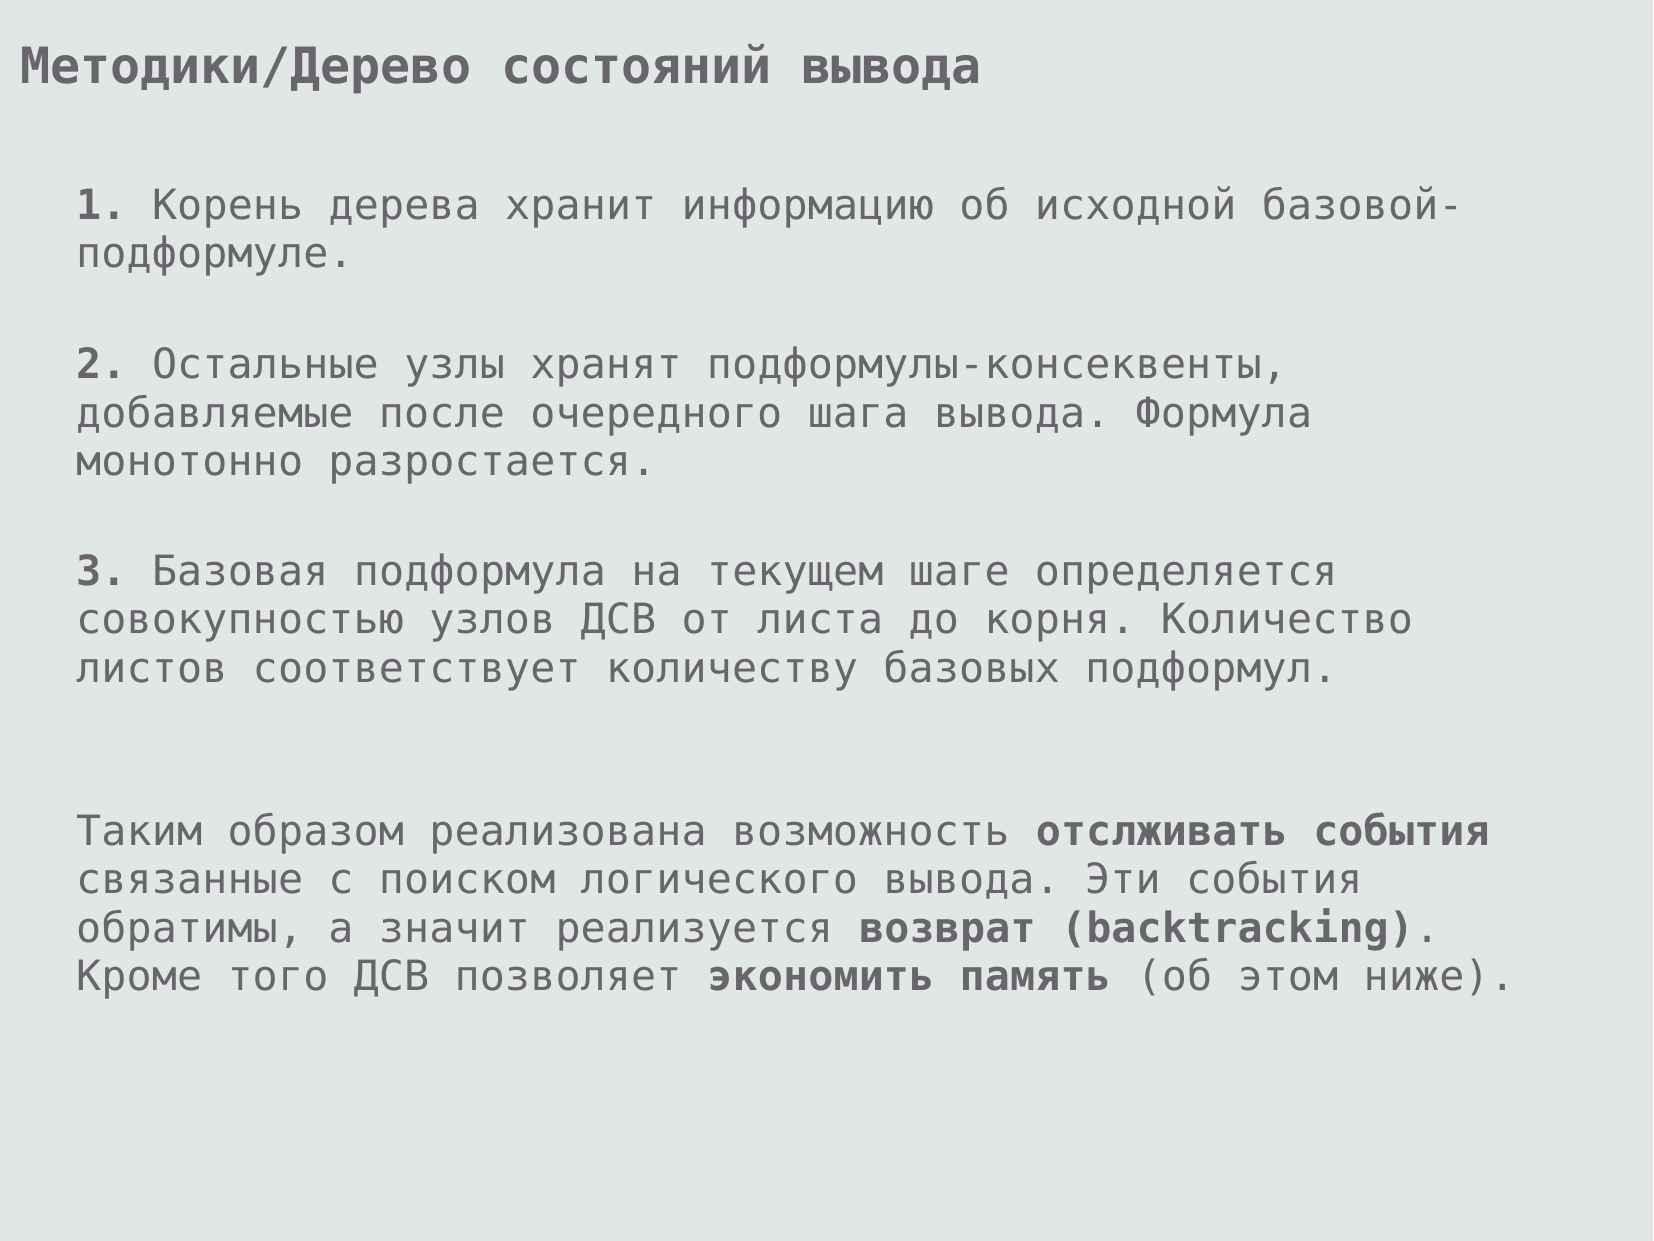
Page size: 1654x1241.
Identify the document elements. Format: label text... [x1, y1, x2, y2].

text_box 2. Остальные узлы хранят подформулы-консеквенты, добавляемые после очередного шага вывода. Формула монотонно разростается. [61, 332, 1572, 493]
text_box 1. Корень дерева хранит информацию об исходной базовой-подформуле. [61, 173, 1572, 286]
text_box 3. Базовая подформула на текущем шаге определяется совокупностью узлов ДСВ от листа до корня. Количество листов соответствует количеству базовых подформул. [61, 539, 1572, 700]
text_box Таким образом реализована возможность отслживать события связанные с поиском логического вывода. Эти события обратимы, а значит реализуется возврат (backtracking). Кроме того ДСВ позволяет экономить память (об этом ниже). [61, 799, 1572, 1008]
text_box Методики/Дерево состояний вывода [6, 30, 1231, 104]
